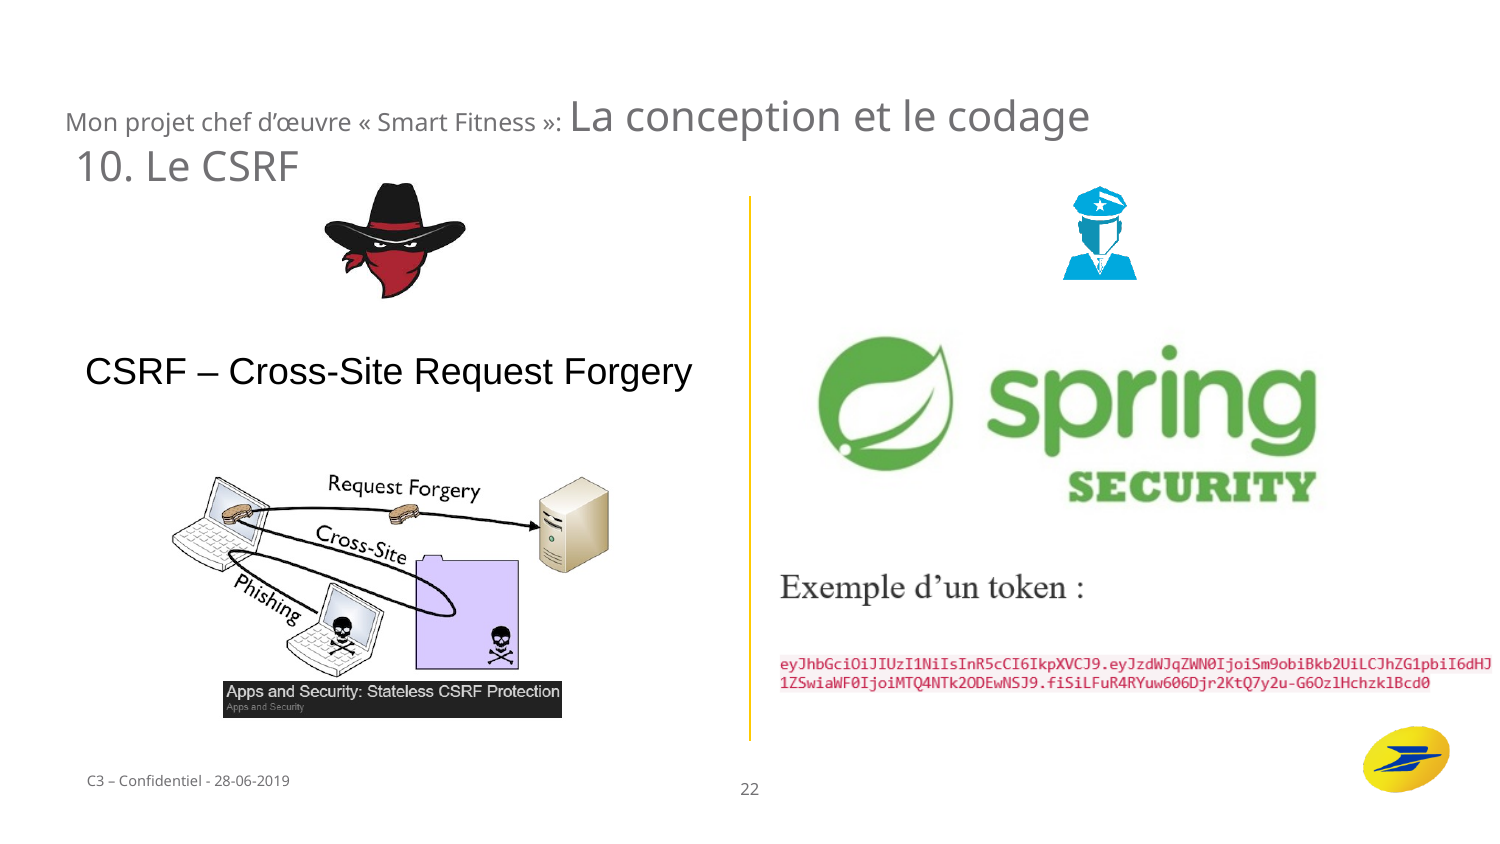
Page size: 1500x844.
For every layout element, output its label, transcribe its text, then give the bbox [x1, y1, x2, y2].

picture [1346, 702, 1465, 821]
picture [316, 177, 474, 305]
title Mon projet chef d’œuvre « Smart Fitness »: La conception et le codage 10. Le CSRF [64, 89, 1436, 169]
picture [780, 180, 1401, 548]
picture [770, 566, 1500, 697]
picture [165, 468, 616, 721]
text_box C3 – Confidentiel - 28-06-2019 [72, 763, 417, 814]
text_box CSRF – Cross-Site Request Forgery [70, 339, 720, 444]
